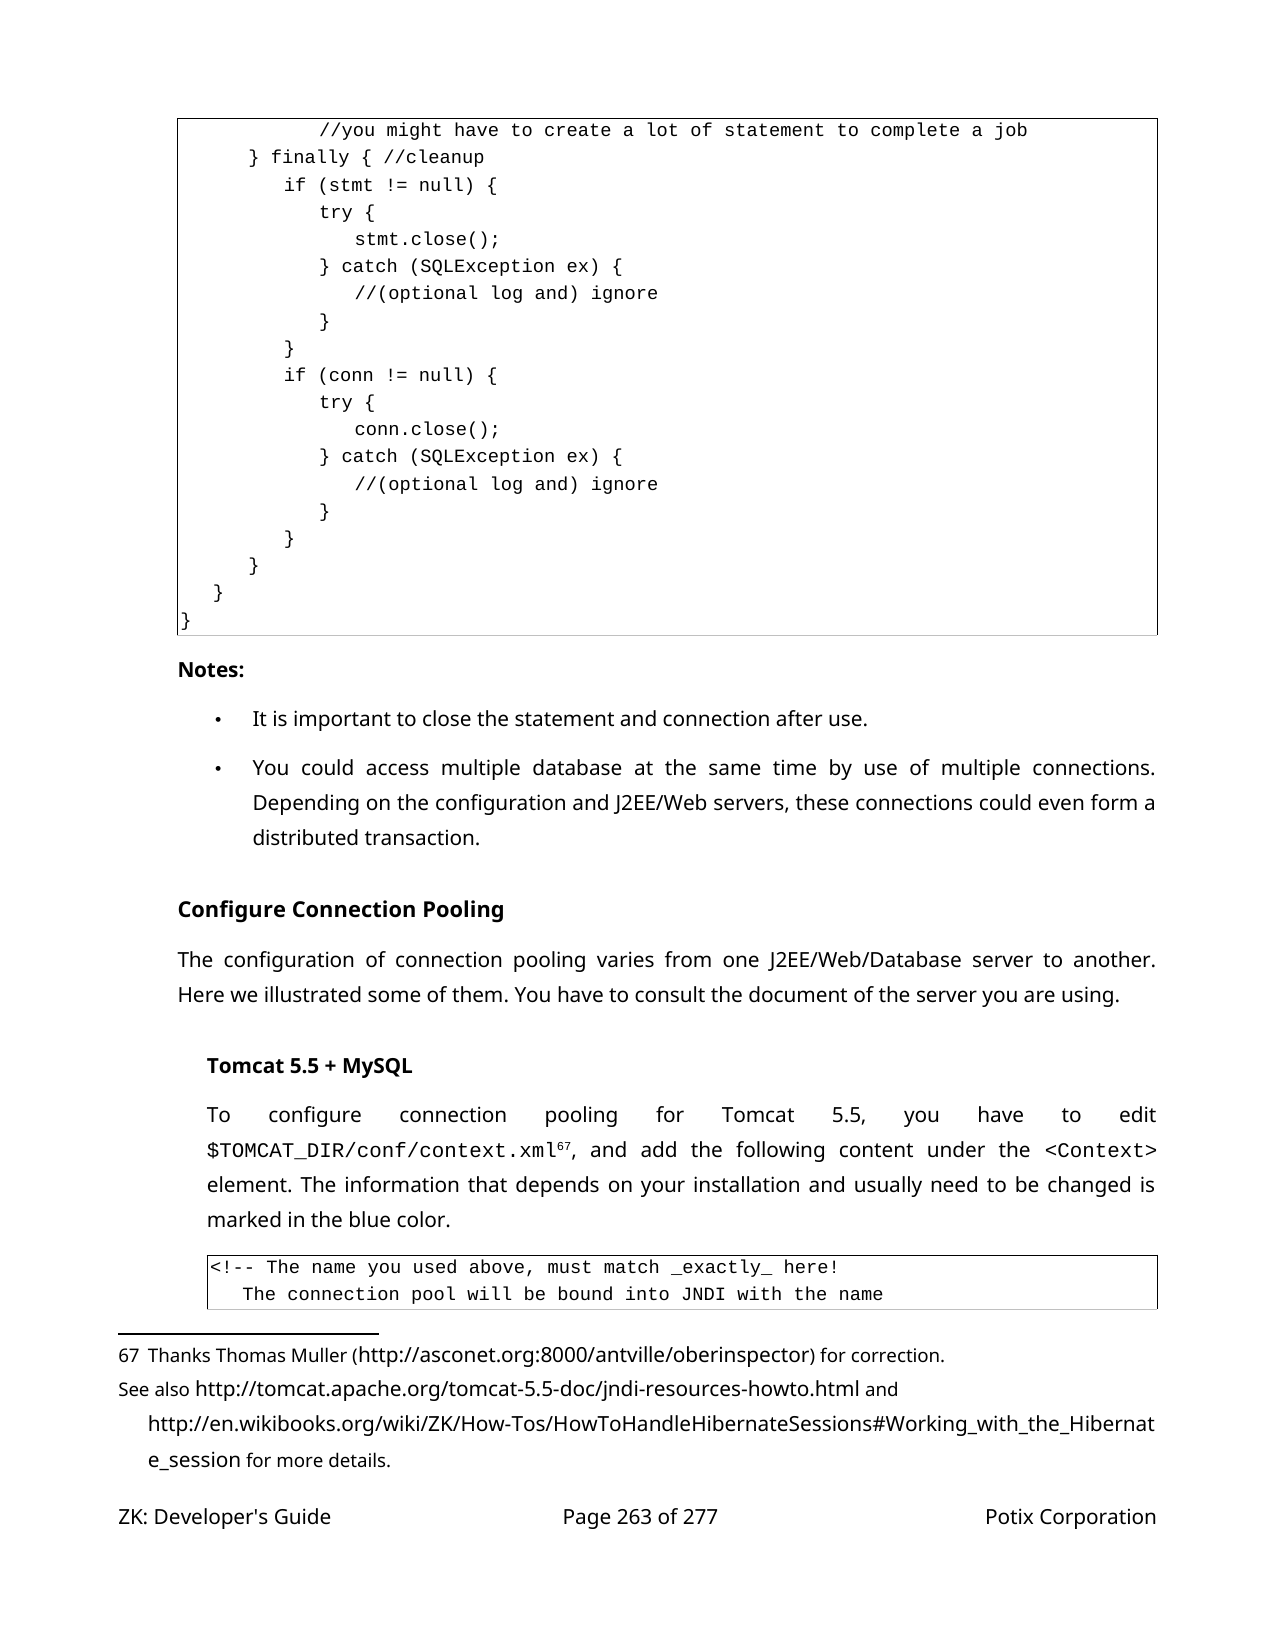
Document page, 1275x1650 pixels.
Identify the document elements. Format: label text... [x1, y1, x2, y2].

text //(optional log and) ignore [178, 281, 1157, 306]
text conn.close(); [178, 417, 1157, 441]
text //you might have to create a lot of statement to complete a job [178, 119, 1157, 142]
subtitle Configure Connection Pooling [177, 894, 1157, 924]
text See also http://tomcat.apache.org/tomcat-5.5-doc/jndi-resources-howto.html and http://en.wikibooks.org/wiki/ZK/How-Tos/HowToHandleHibernateSessions#Working_with_the_Hibernate_session for more details. [118, 1374, 1157, 1473]
text } [178, 308, 1157, 333]
text } [178, 499, 1157, 523]
text } catch (SQLException ex) { [178, 444, 1157, 469]
text } [178, 607, 1157, 635]
text To configure connection pooling for Tomcat 5.5, you have to edit $TOMCAT_DIR/conf/context.xml, and add the following content under the <Context> element. The information that depends on your installation and usually need to be changed is marked in the blue color. [207, 1100, 1157, 1234]
text The configuration of connection pooling varies from one J2EE/Web/Database server to another. Here we illustrated some of them. You have to consult the document of the server you are using. [177, 945, 1157, 1008]
text if (stmt != null) { [178, 172, 1157, 197]
subtitle Tomcat 5.5 + MySQL [207, 1051, 1157, 1079]
text if (conn != null) { [178, 363, 1157, 387]
text The connection pool will be bound into JNDI with the name [208, 1282, 1157, 1309]
list You could access multiple database at the same time by use of multiple connections. Depending on the configuration and J2EE/Web servers, these connections could even form a distributed transaction. [215, 753, 1157, 852]
text try { [178, 390, 1157, 414]
text } [178, 553, 1157, 577]
text Notes: [177, 655, 1157, 684]
text } finally { //cleanup [178, 145, 1157, 169]
text <!-- The name you used above, must match _exactly_ here! [208, 1256, 1157, 1279]
text Thanks Thomas Muller (http://asconet.org:8000/antville/oberinspector) for correction. [118, 1340, 1157, 1368]
list It is important to close the statement and connection after use. [215, 704, 1157, 732]
text } [178, 526, 1157, 550]
text } catch (SQLException ex) { [178, 254, 1157, 278]
text //(optional log and) ignore [178, 472, 1157, 496]
text } [178, 336, 1157, 360]
text } [178, 580, 1157, 604]
text stmt.close(); [178, 227, 1157, 251]
text try { [178, 200, 1157, 224]
